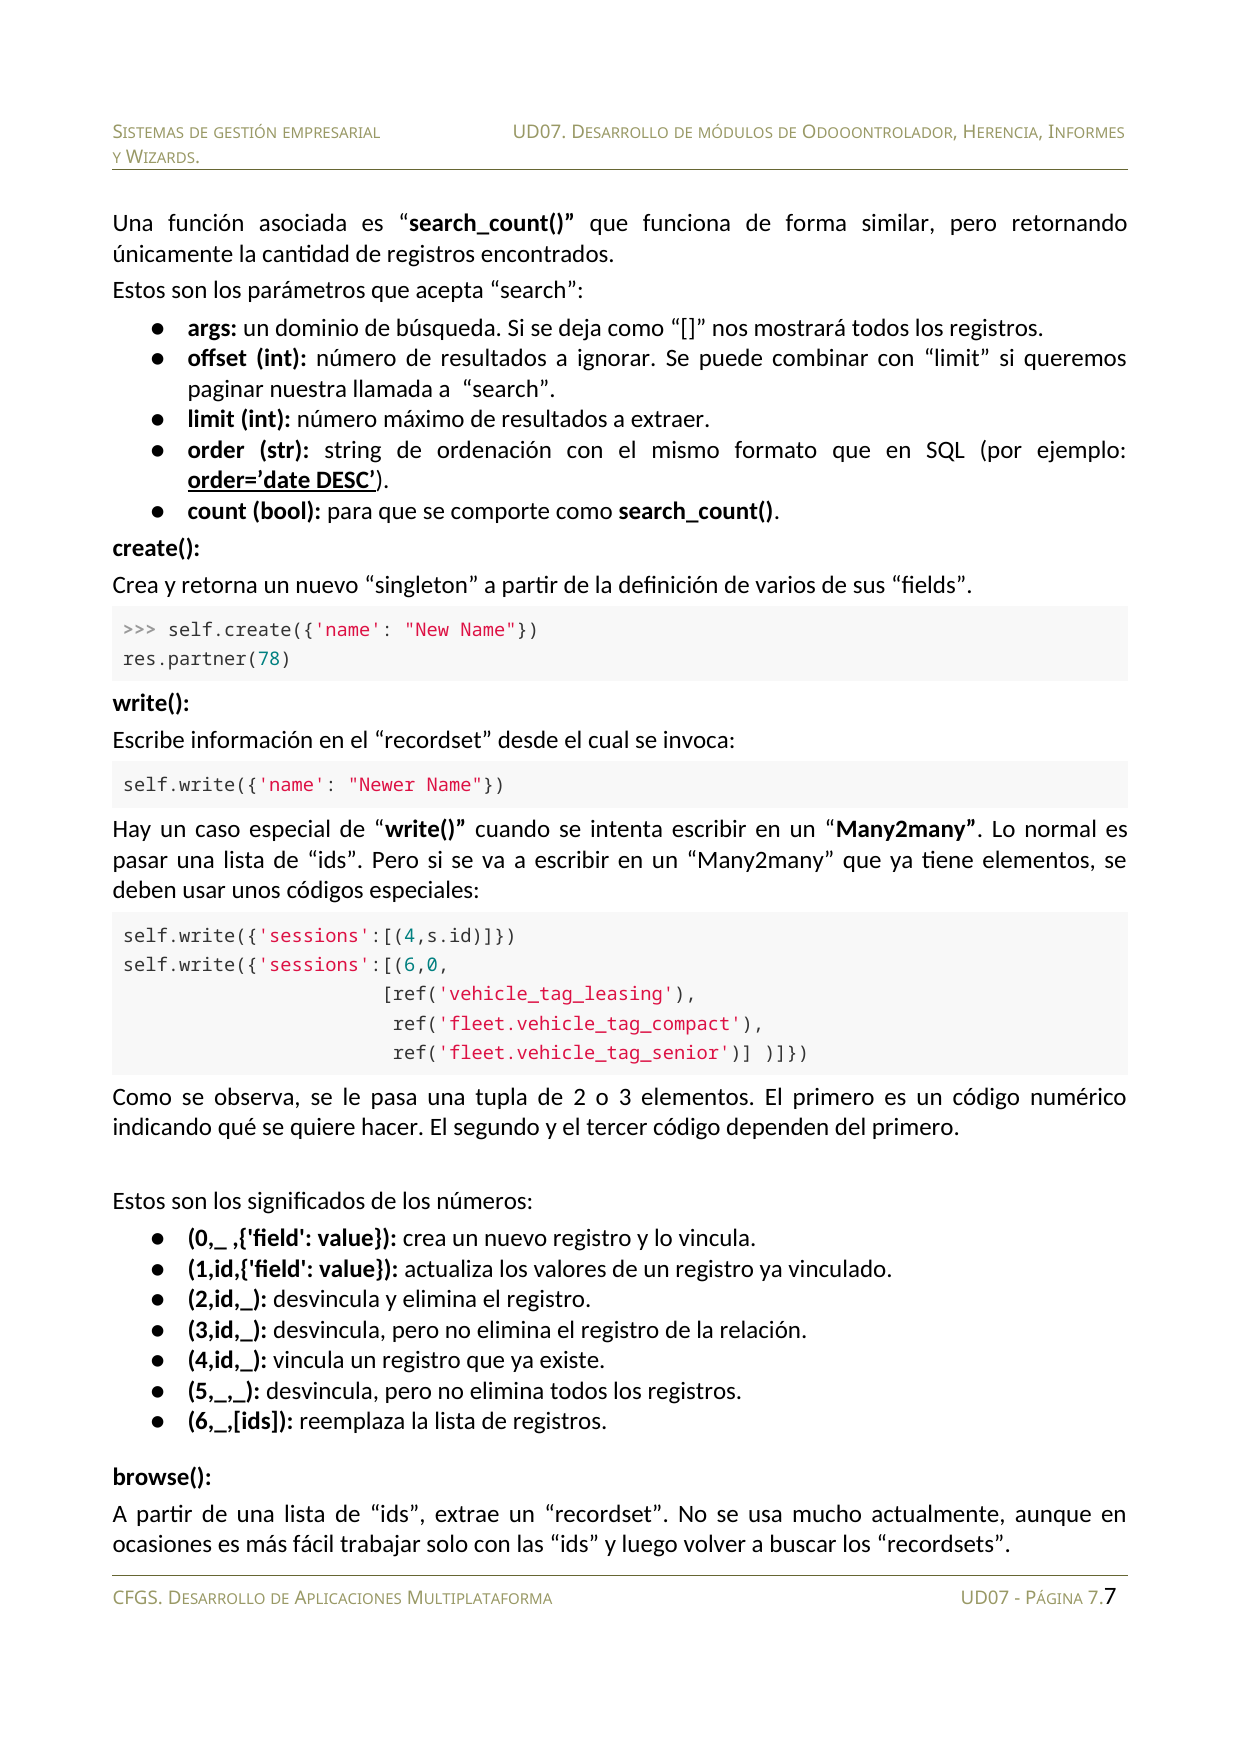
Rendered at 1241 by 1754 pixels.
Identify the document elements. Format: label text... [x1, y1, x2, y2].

list (5,_,_): desvincula, pero no elimina todos los registros. [150, 1375, 1128, 1406]
text Estos son los parámetros que acepta “search”: [112, 275, 1128, 305]
text Hay un caso especial de “write()” cuando se intenta escribir en un “Many2many”. Lo normal es pasar una lista de “ids”. Pero si se va a escribir en un “Many2many” que ya tiene elementos, se deben usar unos códigos especiales: [112, 813, 1128, 905]
list args: un dominio de búsqueda. Si se deja como “[]” nos mostrará todos los registros. [150, 312, 1128, 342]
text Escribe información en el “recordset” desde el cual se invoca: [112, 724, 1128, 755]
list (3,id,_): desvincula, pero no elimina el registro de la relación. [150, 1314, 1128, 1344]
list offset (int): número de resultados a ignorar. Se puede combinar con “limit” si queremos paginar nuestra llamada a “search”. [150, 342, 1128, 403]
list (4,id,_): vincula un registro que ya existe. [150, 1344, 1128, 1375]
text Crea y retorna un nuevo “singleton” a partir de la definición de varios de sus “fields”. [112, 569, 1128, 599]
table_header >>> self.create({'name': "New Name"}) res.partner(78) [112, 606, 1128, 681]
text Como se observa, se le pasa una tupla de 2 o 3 elementos. El primero es un código numérico indicando qué se quiere hacer. El segundo y el tercer código dependen del primero. [112, 1081, 1128, 1142]
table_header self.write({'name': "Newer Name"}) [112, 761, 1128, 808]
text write(): [112, 687, 1128, 718]
list (0,_ ,{'field': value}): crea un nuevo registro y lo vincula. [150, 1222, 1128, 1253]
list (1,id,{'field': value}): actualiza los valores de un registro ya vinculado. [150, 1253, 1128, 1283]
text Una función asociada es “search_count()” que funciona de forma similar, pero retornando únicamente la cantidad de registros encontrados. [112, 207, 1128, 268]
list (6,_,[ids]): reemplaza la lista de registros. [150, 1406, 1128, 1436]
text create(): [112, 532, 1128, 562]
text Estos son los significados de los números: [112, 1185, 1128, 1216]
list order (str): string de ordenación con el mismo formato que en SQL (por ejemplo: order=’date DESC’). [150, 434, 1128, 495]
list count (bool): para que se comporte como search_count(). [150, 495, 1128, 525]
list limit (int): número máximo de resultados a extraer. [150, 403, 1128, 434]
table_header self.write({'sessions':[(4,s.id)]}) self.write({'sessions':[(6,0, [ref('vehicle_tag_leasing'), ref('fleet.vehicle_tag_compact'), ref('fleet.vehicle_tag_senior')] )]}) [112, 912, 1128, 1075]
text browse(): [112, 1461, 1128, 1492]
list (2,id,_): desvincula y elimina el registro. [150, 1283, 1128, 1314]
text A partir de una lista de “ids”, extrae un “recordset”. No se usa mucho actualmente, aunque en ocasiones es más fácil trabajar solo con las “ids” y luego volver a buscar los “recordsets”. [112, 1498, 1128, 1559]
